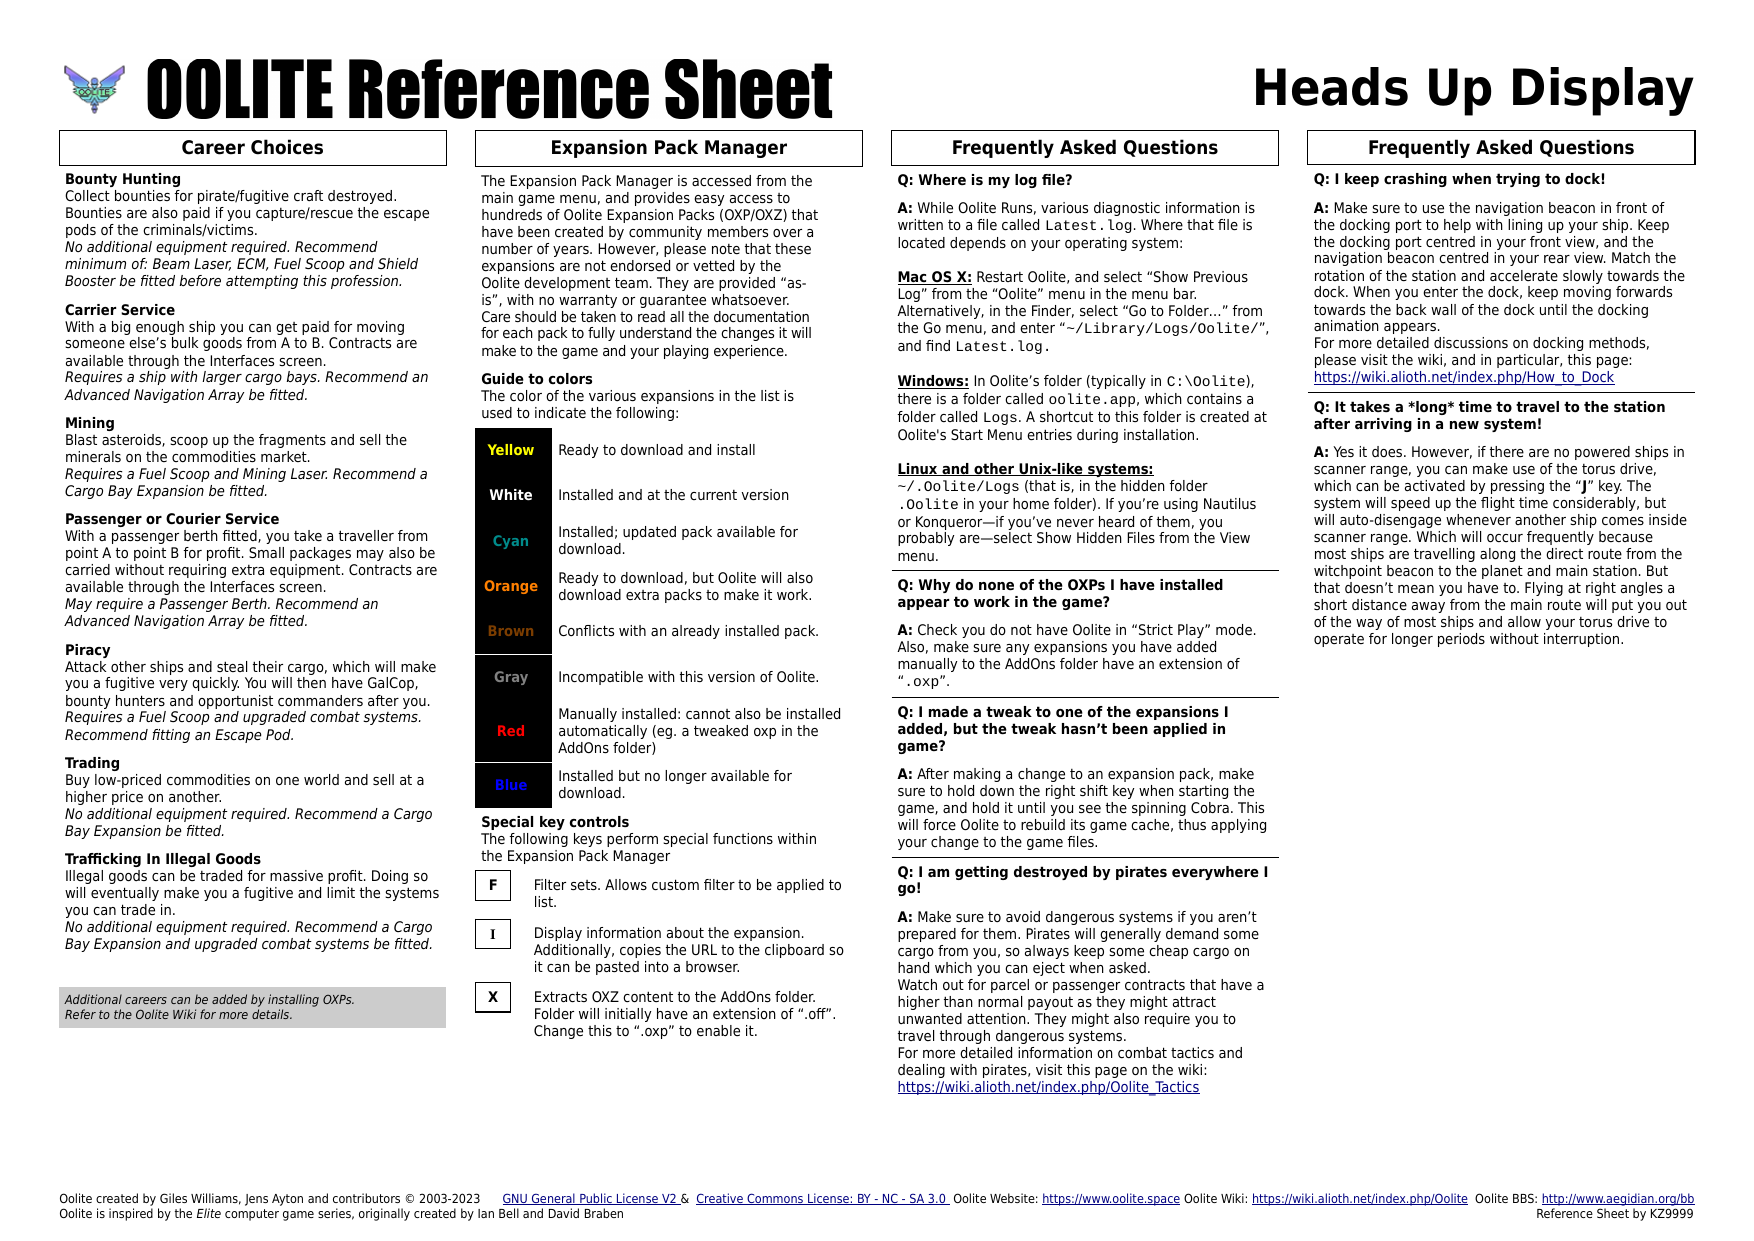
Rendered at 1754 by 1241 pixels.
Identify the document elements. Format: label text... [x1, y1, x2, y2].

table_cell [475, 1045, 510, 1071]
table_cell Q: Why do none of the OXPs I have installed appear to work in the game? [892, 571, 1278, 617]
table_header Career Choices [60, 131, 446, 165]
table_cell Mining Blast asteroids, scoop up the fragments and sell the minerals on the commodities market. Requires a Fuel Scoop and Mining Laser. Recommend a Cargo Bay Expansion be fitted. [59, 409, 446, 505]
table_cell Guide to colors The color of the various expansions in the list is used to indicate the following: [475, 365, 862, 427]
table_cell Q: Where is my log file? [892, 166, 1278, 194]
picture [61, 56, 128, 122]
table_cell A: Make sure to avoid dangerous systems if you aren’t prepared for them. Pirates will generally demand some cargo from you, so always keep some cheap cargo on hand which you can eject when asked. Watch out for parcel or passenger contracts that have a higher than normal payout as they might attract unwanted attention. They might also require you to travel through dangerous systems. For more detailed information on combat tactics and dealing with pirates, visit this page on the wiki: https://wiki.alioth.net/index.php/Oolite_Tactics [892, 903, 1278, 1101]
table_cell White [475, 473, 552, 518]
table_cell A: Yes it does. However, if there are no powered ships in scanner range, you can make use of the torus drive, which can be activated by pressing the “J” key. The system will speed up the flight time considerably, but will auto-disengage whenever another ship comes inside scanner range. Which will occur frequently because most ships are travelling along the direct route from the witchpoint beacon to the planet and main station. But that doesn’t mean you have to. Flying at right angles a short distance away from the main route will put you out of the way of most ships and allow your torus drive to operate for longer periods without interruption. [1308, 439, 1695, 654]
table_cell [59, 1157, 446, 1183]
table_cell Q: I am getting destroyed by pirates everywhere I go! [892, 858, 1278, 903]
table_cell [528, 1045, 862, 1071]
table_cell Brown [475, 609, 552, 654]
table_cell Q: I keep crashing when trying to dock! [1308, 165, 1695, 194]
table_cell Yellow [475, 428, 552, 473]
table_cell The Expansion Pack Manager is accessed from the main game menu, and provides easy access to hundreds of Oolite Expansion Packs (OXP/OXZ) that have been created by community members over a number of years. However, please note that these expansions are not endorsed or vetted by the Oolite development team. They are provided “as-is”, with no warranty or guarantee whatsoever. Care should be taken to read all the documentation for each pack to fully understand the changes it will make to the game and your playing experience. [475, 167, 862, 365]
table_cell [475, 1098, 862, 1123]
table_cell Cyan [475, 518, 552, 564]
table_cell Incompatible with this version of Oolite. [553, 655, 862, 700]
table_cell Frequently Asked Questions [1308, 131, 1694, 164]
table_cell Q: I made a tweak to one of the expansions I added, but the tweak hasn’t been applied in game? [892, 698, 1278, 760]
table_cell Q: It takes a *long* time to travel to the station after arriving in a new system! [1308, 393, 1695, 438]
table_cell Manually installed: cannot also be installed automatically (eg. a tweaked oxp in the AddOns folder) [553, 700, 862, 762]
table_cell F [476, 871, 510, 900]
table_cell Red [475, 700, 552, 762]
table_cell [511, 870, 528, 900]
table_cell I [476, 920, 510, 948]
table_cell [59, 959, 446, 987]
table_cell A: Make sure to use the navigation beacon in front of the docking port to help with lining up your ship. Keep the docking port centred in your front view, and the navigation beacon centred in your rear view. Match the rotation of the station and accelerate slowly towards the dock. When you enter the dock, keep moving forwards towards the back wall of the dock until the docking animation appears. For more detailed discussions on docking methods, please visit the wiki, and in particular, this page: https://wiki.alioth.net/index.php/How_to_Dock [1308, 194, 1695, 392]
table_cell Installed; updated pack available for download. [553, 518, 862, 564]
table_cell [475, 901, 510, 918]
table_cell X [476, 983, 510, 1011]
table_cell A: Check you do not have Oolite in “Strict Play” mode. Also, make sure any expansions you have added manually to the AddOns folder have an extension of “.oxp”. [892, 617, 1278, 697]
table_cell Carrier Service With a big enough ship you can get paid for moving someone else’s bulk goods from A to B. Contracts are available through the Interfaces screen. Requires a ship with larger cargo bays. Recommend an Advanced Navigation Array be fitted. [59, 296, 446, 409]
table_cell [475, 949, 510, 982]
table_cell Additional careers can be added by installing OXPs. Refer to the Oolite Wiki for more details. [59, 987, 446, 1028]
table_cell Passenger or Courier Service With a passenger berth fitted, you take a traveller from point A to point B for profit. Small packages may also be carried without requiring extra equipment. Contracts are available through the Interfaces screen. May require a Passenger Berth. Recommend an Advanced Navigation Array be fitted. [59, 505, 446, 636]
table_cell [475, 1013, 510, 1045]
table_cell Filter sets. Allows custom filter to be applied to list. [528, 870, 862, 918]
table_cell [510, 1011, 528, 1045]
table_cell Trading Buy low-priced commodities on one world and sell at a higher price on another. No additional equipment required. Recommend a Cargo Bay Expansion be fitted. [59, 749, 446, 845]
picture [147, 59, 833, 119]
table_cell Bounty Hunting Collect bounties for pirate/fugitive craft destroyed. Bounties are also paid if you capture/rescue the escape pods of the criminals/victims. No additional equipment required. Recommend minimum of: Beam Laser, ECM, Fuel Scoop and Shield Booster be fitted before attempting this profession. [59, 166, 446, 296]
table_cell Trafficking In Illegal Goods Illegal goods can be traded for massive profit. Doing so will eventually make you a fugitive and limit the systems you can trade in. No additional equipment required. Recommend a Cargo Bay Expansion and upgraded combat systems be fitted. [59, 845, 446, 959]
table_cell [511, 919, 528, 948]
table_cell Piracy Attack other ships and steal their cargo, which will make you a fugitive very quickly. You will then have GalCop, bounty hunters and opportunist commanders after you. Requires a Fuel Scoop and upgraded combat systems. Recommend fitting an Escape Pod. [59, 636, 446, 749]
table_cell [475, 1150, 862, 1176]
table_cell Installed but no longer available for download. [553, 763, 862, 808]
table_cell [892, 1130, 1278, 1158]
table_cell Ready to download, but Oolite will also download extra packs to make it work. [553, 564, 862, 609]
table_cell Ready to download and install [553, 428, 862, 473]
table_cell [511, 982, 528, 1011]
table_cell [510, 948, 528, 982]
table_cell Extracts OXZ content to the AddOns folder. Folder will initially have an extension of “.off”. Change this to “.oxp” to enable it. [528, 982, 862, 1045]
table_cell A: While Oolite Runs, various diagnostic information is written to a file called Latest.log. Where that file is located depends on your operating system: Mac OS X: Restart Oolite, and select “Show Previous Log” from the “Oolite” menu in the menu bar. Alternatively, in the Finder, select “Go to Folder…” from the Go menu, and enter “~/Library/Logs/Oolite/”, and find Latest.log. Windows: In Oolite’s folder (typically in C:\Oolite), there is a folder called oolite.app, which contains a folder called Logs. A shortcut to this folder is created at Oolite's Start Menu entries during installation. Linux and other Unix-like systems: ~/.Oolite/Logs (that is, in the hidden folder .Oolite in your home folder). If you’re using Nautilus or Konqueror—if you’ve never heard of them, you probably are—select Show Hidden Files from the View menu. [892, 195, 1278, 570]
table_cell A: After making a change to an expansion pack, make sure to hold down the right shift key when starting the game, and hold it until you see the spinning Cobra. This will force Oolite to rebuild its game cache, thus applying your change to the game files. [892, 760, 1278, 857]
table_cell Orange [475, 564, 552, 609]
table_cell [475, 1124, 862, 1149]
table_cell Conflicts with an already installed pack. [553, 609, 862, 654]
table_cell Special key controls The following keys perform special functions within the Expansion Pack Manager [475, 808, 862, 870]
table_cell Gray [475, 655, 552, 700]
table_cell [59, 1028, 446, 1157]
table_cell Frequently Asked Questions [892, 131, 1278, 165]
table_cell [510, 1045, 528, 1071]
table_cell Installed and at the current version [553, 473, 862, 518]
table_cell [475, 1071, 862, 1097]
table_cell Blue [475, 763, 552, 808]
table_cell [892, 1101, 1278, 1130]
table_cell [510, 900, 528, 918]
table_cell Expansion Pack Manager [476, 131, 862, 166]
table_cell Display information about the expansion. Additionally, copies the URL to the clipboard so it can be pasted into a browser. [528, 919, 862, 982]
